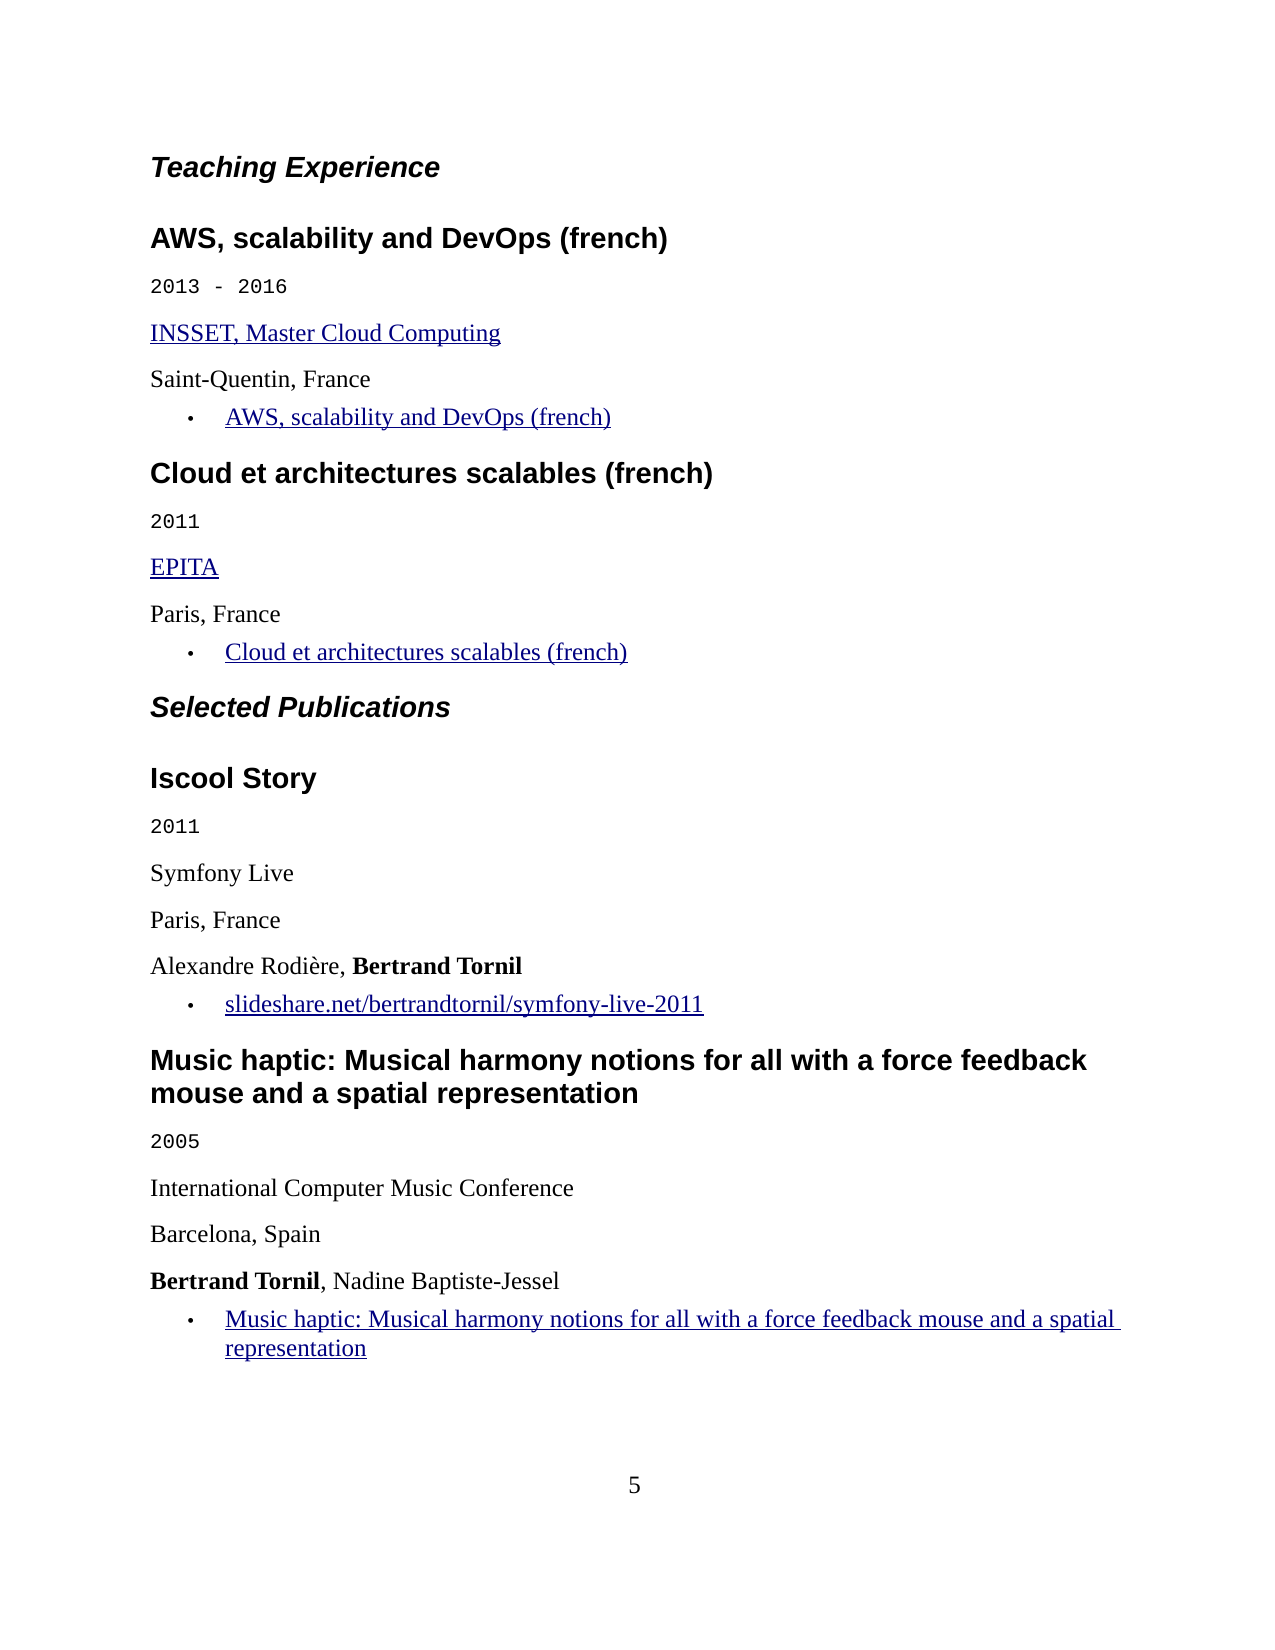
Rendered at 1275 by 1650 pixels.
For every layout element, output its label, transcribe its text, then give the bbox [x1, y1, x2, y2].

text INSSET, Master Cloud Computing [150, 318, 1125, 346]
text EPITA [150, 552, 1125, 581]
subtitle Music haptic: Musical harmony notions for all with a force feedback mouse and a spatial representation [150, 1043, 1125, 1110]
text Symfony Live [150, 858, 1125, 887]
text Alexandre Rodière, Bertrand Tornil [150, 951, 1125, 980]
text 2013 - 2016 [150, 276, 1125, 300]
subtitle Cloud et architectures scalables (french) [150, 456, 1125, 489]
text Paris, France [150, 599, 1125, 628]
list AWS, scalability and DevOps (french) [187, 402, 1125, 431]
list Music haptic: Musical harmony notions for all with a force feedback mouse and a spatial representation [187, 1304, 1125, 1361]
list slideshare.net/bertrandtornil/symfony-live-2011 [187, 989, 1125, 1018]
subtitle Teaching Experience [150, 150, 1125, 183]
text 2011 [150, 511, 1125, 534]
subtitle Selected Publications [150, 690, 1125, 724]
subtitle AWS, scalability and DevOps (french) [150, 221, 1125, 254]
subtitle Iscool Story [150, 761, 1125, 795]
text Barcelona, Spain [150, 1219, 1125, 1248]
text Saint-Quentin, France [150, 364, 1125, 393]
text Paris, France [150, 905, 1125, 933]
text 2005 [150, 1131, 1125, 1155]
list Cloud et architectures scalables (french) [187, 637, 1125, 665]
text 2011 [150, 816, 1125, 840]
text Bertrand Tornil, Nadine Baptiste-Jessel [150, 1266, 1125, 1295]
text International Computer Music Conference [150, 1173, 1125, 1202]
